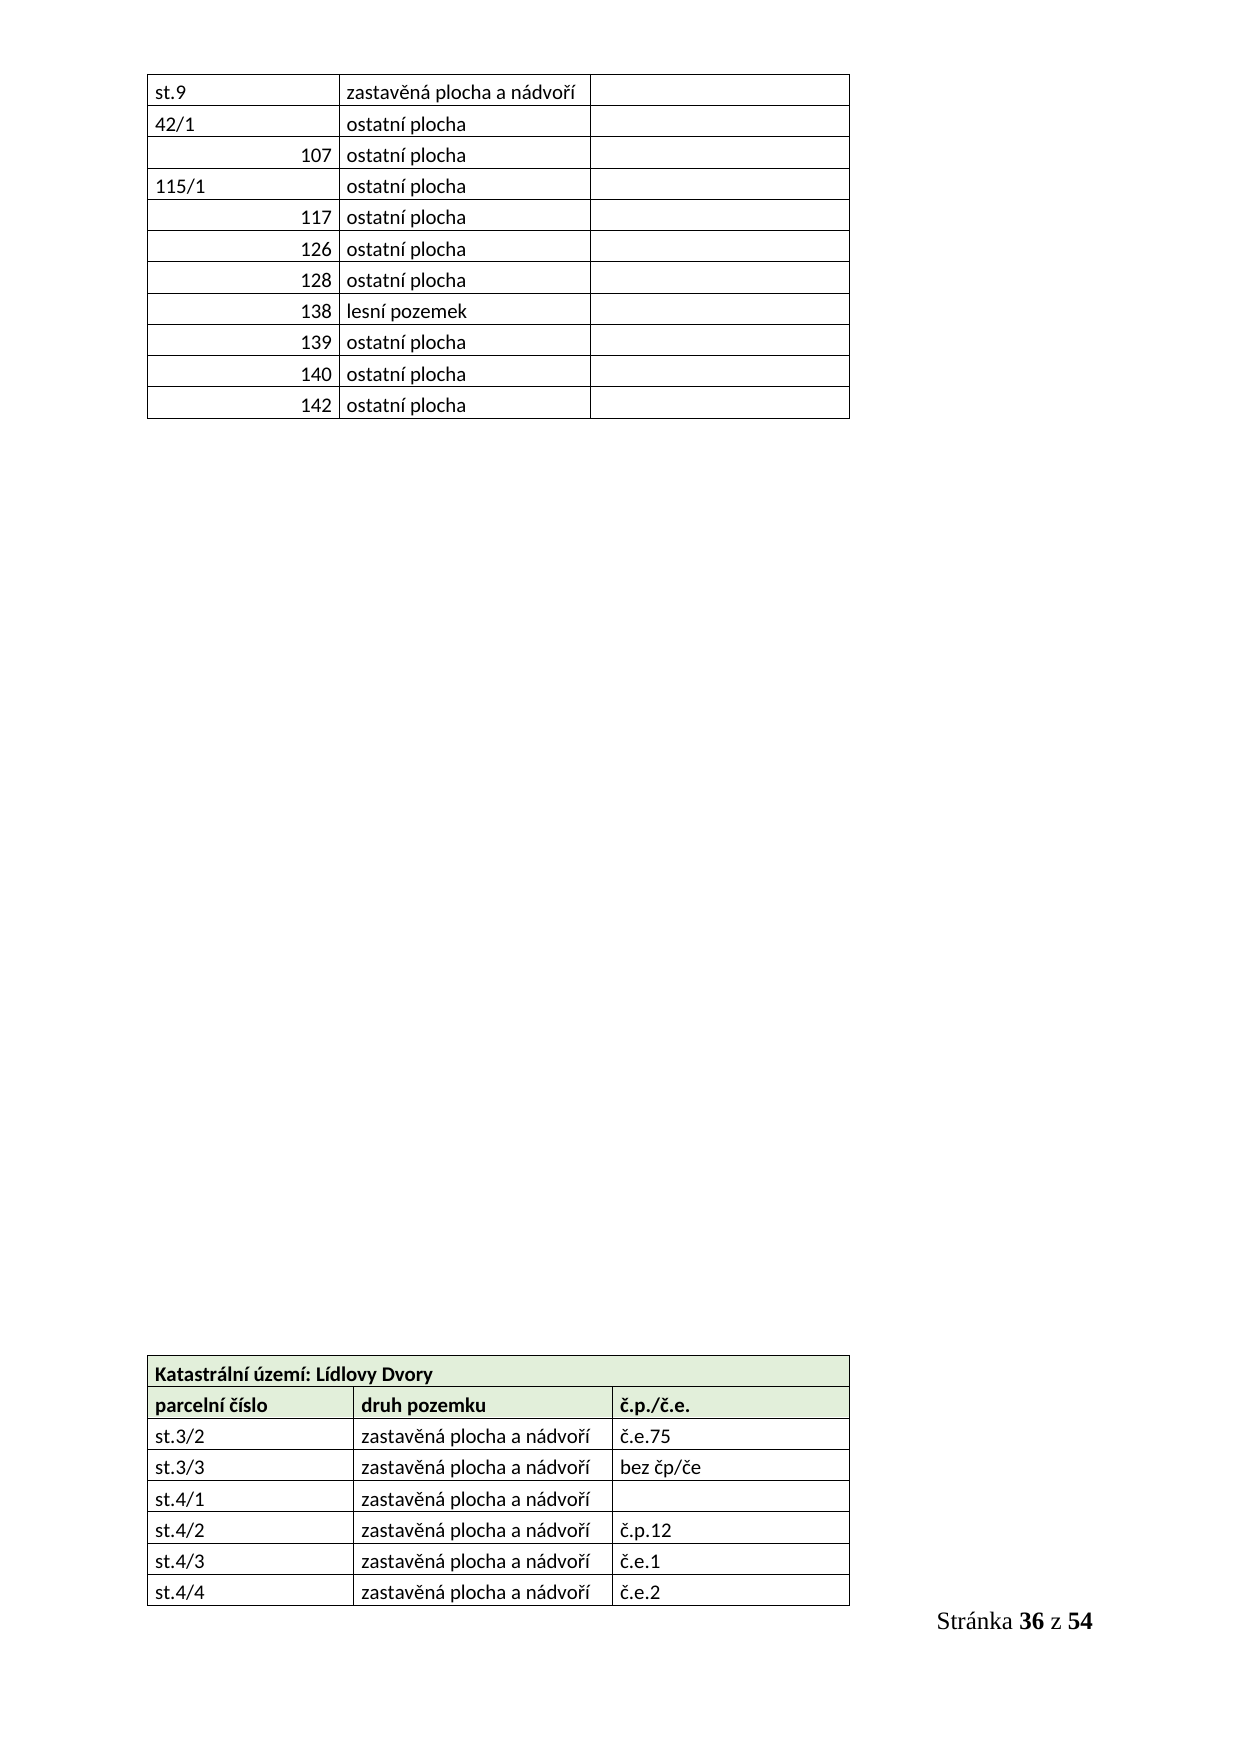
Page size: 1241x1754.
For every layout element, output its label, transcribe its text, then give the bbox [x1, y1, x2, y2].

table_cell [850, 480, 991, 511]
table_cell [590, 1074, 850, 1105]
table_cell [590, 1230, 850, 1261]
table_cell [590, 949, 850, 980]
table_cell [339, 918, 590, 949]
table_cell [148, 980, 339, 1011]
table_cell 128 [148, 262, 339, 292]
table_cell [991, 261, 1129, 292]
table_cell ostatní plocha [340, 200, 590, 230]
table_cell [590, 1261, 850, 1292]
table_cell [148, 855, 339, 886]
table_cell [339, 1293, 590, 1324]
table_cell [339, 543, 590, 574]
table_cell [148, 1261, 339, 1292]
table_cell [850, 168, 991, 199]
table_cell [850, 824, 991, 855]
table_cell [991, 1105, 1129, 1136]
table_cell [850, 730, 991, 761]
table_cell 117 [148, 200, 339, 230]
table_cell [591, 294, 849, 324]
table_cell [591, 106, 849, 136]
table_cell [591, 231, 849, 261]
table_cell [339, 980, 590, 1011]
table_cell 142 [148, 387, 339, 417]
table_cell [850, 1136, 991, 1167]
table_cell [991, 574, 1129, 605]
table_cell [339, 511, 590, 542]
table_cell st.3/3 [148, 1450, 353, 1480]
table_cell [590, 543, 850, 574]
table_cell [850, 1261, 991, 1292]
table_cell [991, 105, 1129, 136]
table_cell [591, 325, 849, 355]
table_cell [850, 1418, 991, 1449]
table_cell [991, 855, 1129, 886]
table_cell [339, 1168, 590, 1199]
table_cell 42/1 [148, 106, 339, 136]
table_cell [850, 136, 991, 167]
table_cell zastavěná plocha a nádvoří [354, 1544, 612, 1574]
table_cell [991, 1199, 1129, 1230]
table_cell [339, 1043, 590, 1074]
table_cell [850, 1230, 991, 1261]
table_cell [613, 1481, 849, 1511]
table_cell ostatní plocha [340, 137, 590, 167]
table_cell [850, 636, 991, 667]
table_cell [339, 699, 590, 730]
table_cell [590, 1136, 850, 1167]
table_cell [991, 511, 1129, 542]
table_cell [850, 574, 991, 605]
table_cell č.e.75 [613, 1419, 849, 1449]
table_cell lesní pozemek [340, 294, 590, 324]
table_cell [590, 668, 850, 699]
table_cell [148, 1324, 339, 1355]
table_cell [148, 1043, 339, 1074]
table_cell [850, 1511, 991, 1542]
table_cell [850, 199, 991, 230]
table_cell [850, 1168, 991, 1199]
table_cell [148, 918, 339, 949]
table_cell [590, 480, 850, 511]
table_cell [339, 1074, 590, 1105]
table_cell [148, 793, 339, 824]
table_cell [991, 1168, 1129, 1199]
table_cell [991, 699, 1129, 730]
table_cell 115/1 [148, 169, 339, 199]
table_cell [590, 699, 850, 730]
table_cell [850, 1324, 991, 1355]
table_cell ostatní plocha [340, 356, 590, 386]
table_cell [991, 1324, 1129, 1355]
table_cell [339, 855, 590, 886]
table_cell [850, 1043, 991, 1074]
table_cell [148, 543, 339, 574]
table_cell [850, 886, 991, 917]
table_cell [850, 386, 991, 417]
table_cell [339, 668, 590, 699]
table_cell [339, 730, 590, 761]
table_cell [850, 1449, 991, 1480]
table_cell č.p./č.e. [613, 1387, 849, 1417]
table_cell [339, 761, 590, 792]
table_cell [850, 1011, 991, 1042]
table_cell [991, 1293, 1129, 1324]
table_cell [850, 1355, 991, 1386]
table_cell [991, 1074, 1129, 1105]
table_cell [991, 449, 1129, 480]
table_cell 138 [148, 294, 339, 324]
table_cell [148, 574, 339, 605]
table_cell [991, 74, 1129, 105]
table_cell [148, 1199, 339, 1230]
table_cell [991, 1261, 1129, 1292]
table_cell [850, 74, 991, 105]
table_cell [148, 449, 339, 480]
table_cell zastavěná plocha a nádvoří [354, 1512, 612, 1542]
table_cell [590, 1293, 850, 1324]
table_cell [590, 824, 850, 855]
table_cell [991, 1011, 1129, 1042]
table_cell st.9 [148, 75, 339, 105]
table_cell [590, 855, 850, 886]
table_cell [991, 980, 1129, 1011]
table_cell zastavěná plocha a nádvoří [354, 1481, 612, 1511]
table_cell č.p.12 [613, 1512, 849, 1542]
table_cell [148, 761, 339, 792]
table_cell [590, 574, 850, 605]
table_cell [991, 668, 1129, 699]
table_cell [991, 543, 1129, 574]
table_cell [991, 1480, 1129, 1511]
table_cell [991, 324, 1129, 355]
table_cell [590, 419, 850, 449]
table_cell [850, 980, 991, 1011]
table_cell [148, 480, 339, 511]
table_cell [590, 1199, 850, 1230]
table_cell 139 [148, 325, 339, 355]
table_cell [850, 855, 991, 886]
table_cell [148, 1105, 339, 1136]
table_cell [591, 387, 849, 417]
table_cell [590, 1043, 850, 1074]
table_cell st.4/2 [148, 1512, 353, 1542]
table_cell [991, 386, 1129, 417]
table_cell č.e.2 [613, 1575, 849, 1605]
table_cell [591, 200, 849, 230]
table_cell [339, 949, 590, 980]
table_cell [991, 1355, 1129, 1386]
table_cell [148, 886, 339, 917]
table_cell [148, 949, 339, 980]
table_cell [590, 980, 850, 1011]
table_cell [590, 793, 850, 824]
table_cell [850, 324, 991, 355]
table_cell [850, 1293, 991, 1324]
table_cell zastavěná plocha a nádvoří [354, 1575, 612, 1605]
table_cell ostatní plocha [340, 387, 590, 417]
table_cell [339, 605, 590, 636]
table_cell [991, 793, 1129, 824]
table_cell [991, 199, 1129, 230]
table_cell [991, 480, 1129, 511]
table_cell 140 [148, 356, 339, 386]
table_cell [590, 761, 850, 792]
table_cell [991, 886, 1129, 917]
table_cell zastavěná plocha a nádvoří [354, 1450, 612, 1480]
table_cell Katastrální území: Lídlovy Dvory [148, 1356, 849, 1386]
table_cell [991, 1418, 1129, 1449]
table_cell [850, 105, 991, 136]
table_cell [339, 449, 590, 480]
table_cell bez čp/če [613, 1450, 849, 1480]
table_cell parcelní číslo [148, 1387, 353, 1417]
table_cell [850, 355, 991, 386]
table_cell [339, 1230, 590, 1261]
table_cell [339, 419, 590, 449]
table_cell [591, 356, 849, 386]
table_cell [850, 1543, 991, 1574]
table_cell [991, 605, 1129, 636]
table_cell [850, 1480, 991, 1511]
table_cell [850, 949, 991, 980]
table_cell [148, 419, 339, 449]
table_cell ostatní plocha [340, 169, 590, 199]
table_cell č.e.1 [613, 1544, 849, 1574]
table_cell [590, 1324, 850, 1355]
table_cell [991, 355, 1129, 386]
table_cell [148, 1136, 339, 1167]
table_cell [850, 605, 991, 636]
table_cell [991, 230, 1129, 261]
table_cell 126 [148, 231, 339, 261]
table_cell [991, 1511, 1129, 1542]
table_cell [590, 730, 850, 761]
table_cell st.3/2 [148, 1419, 353, 1449]
table_cell [850, 1199, 991, 1230]
table_cell zastavěná plocha a nádvoří [354, 1419, 612, 1449]
table_cell [991, 1136, 1129, 1167]
table_cell [991, 293, 1129, 324]
table_cell [590, 511, 850, 542]
table_cell [148, 636, 339, 667]
table_cell [591, 262, 849, 292]
table_cell [590, 449, 850, 480]
table_cell [850, 1105, 991, 1136]
table_cell [591, 169, 849, 199]
table_cell [991, 1043, 1129, 1074]
table_cell [590, 1105, 850, 1136]
table_cell [590, 918, 850, 949]
table_cell [850, 449, 991, 480]
table_cell [148, 1230, 339, 1261]
table_cell [991, 761, 1129, 792]
table_cell 107 [148, 137, 339, 167]
table_cell [148, 699, 339, 730]
table_cell [339, 636, 590, 667]
table_cell [850, 1386, 991, 1417]
table_cell [991, 1574, 1129, 1605]
table_cell [850, 543, 991, 574]
table_cell [148, 1011, 339, 1042]
table_cell [591, 137, 849, 167]
table_cell [339, 886, 590, 917]
table_cell [148, 1293, 339, 1324]
table_cell [590, 605, 850, 636]
table_cell [991, 636, 1129, 667]
table_cell [590, 886, 850, 917]
table_cell [991, 418, 1129, 449]
table_cell [991, 136, 1129, 167]
table_cell [339, 1011, 590, 1042]
table_cell [850, 511, 991, 542]
table_cell ostatní plocha [340, 106, 590, 136]
table_cell [590, 636, 850, 667]
table_cell [991, 168, 1129, 199]
table_cell [148, 668, 339, 699]
table_cell [991, 1449, 1129, 1480]
table_cell ostatní plocha [340, 231, 590, 261]
table_cell [850, 699, 991, 730]
table_cell [991, 1230, 1129, 1261]
table_cell [850, 418, 991, 449]
table_cell [339, 1136, 590, 1167]
table_cell [850, 230, 991, 261]
table_cell [148, 1074, 339, 1105]
table_cell zastavěná plocha a nádvoří [340, 75, 590, 105]
table_cell [148, 730, 339, 761]
table_cell druh pozemku [354, 1387, 612, 1417]
table_cell [339, 574, 590, 605]
table_cell [991, 1543, 1129, 1574]
table_cell [850, 793, 991, 824]
table_cell [850, 1074, 991, 1105]
table_cell st.4/1 [148, 1481, 353, 1511]
table_cell [148, 605, 339, 636]
table_cell ostatní plocha [340, 262, 590, 292]
table_cell [991, 949, 1129, 980]
table_cell [850, 668, 991, 699]
table_cell [991, 824, 1129, 855]
table_cell [991, 1386, 1129, 1417]
table_cell [850, 918, 991, 949]
table_cell st.4/3 [148, 1544, 353, 1574]
table_cell [339, 824, 590, 855]
table_cell [590, 1168, 850, 1199]
table_cell [148, 1168, 339, 1199]
table_cell [339, 1324, 590, 1355]
table_cell ostatní plocha [340, 325, 590, 355]
table_cell [991, 918, 1129, 949]
table_cell [591, 75, 849, 105]
table_cell [339, 1261, 590, 1292]
table_cell [339, 1199, 590, 1230]
table_cell [339, 480, 590, 511]
table_cell [148, 824, 339, 855]
table_cell [339, 793, 590, 824]
table_cell [850, 761, 991, 792]
table_cell [339, 1105, 590, 1136]
table_cell [148, 511, 339, 542]
table_cell [991, 730, 1129, 761]
table_cell st.4/4 [148, 1575, 353, 1605]
table_cell [850, 293, 991, 324]
table_cell [850, 1574, 991, 1605]
table_cell [850, 261, 991, 292]
table_cell [590, 1011, 850, 1042]
